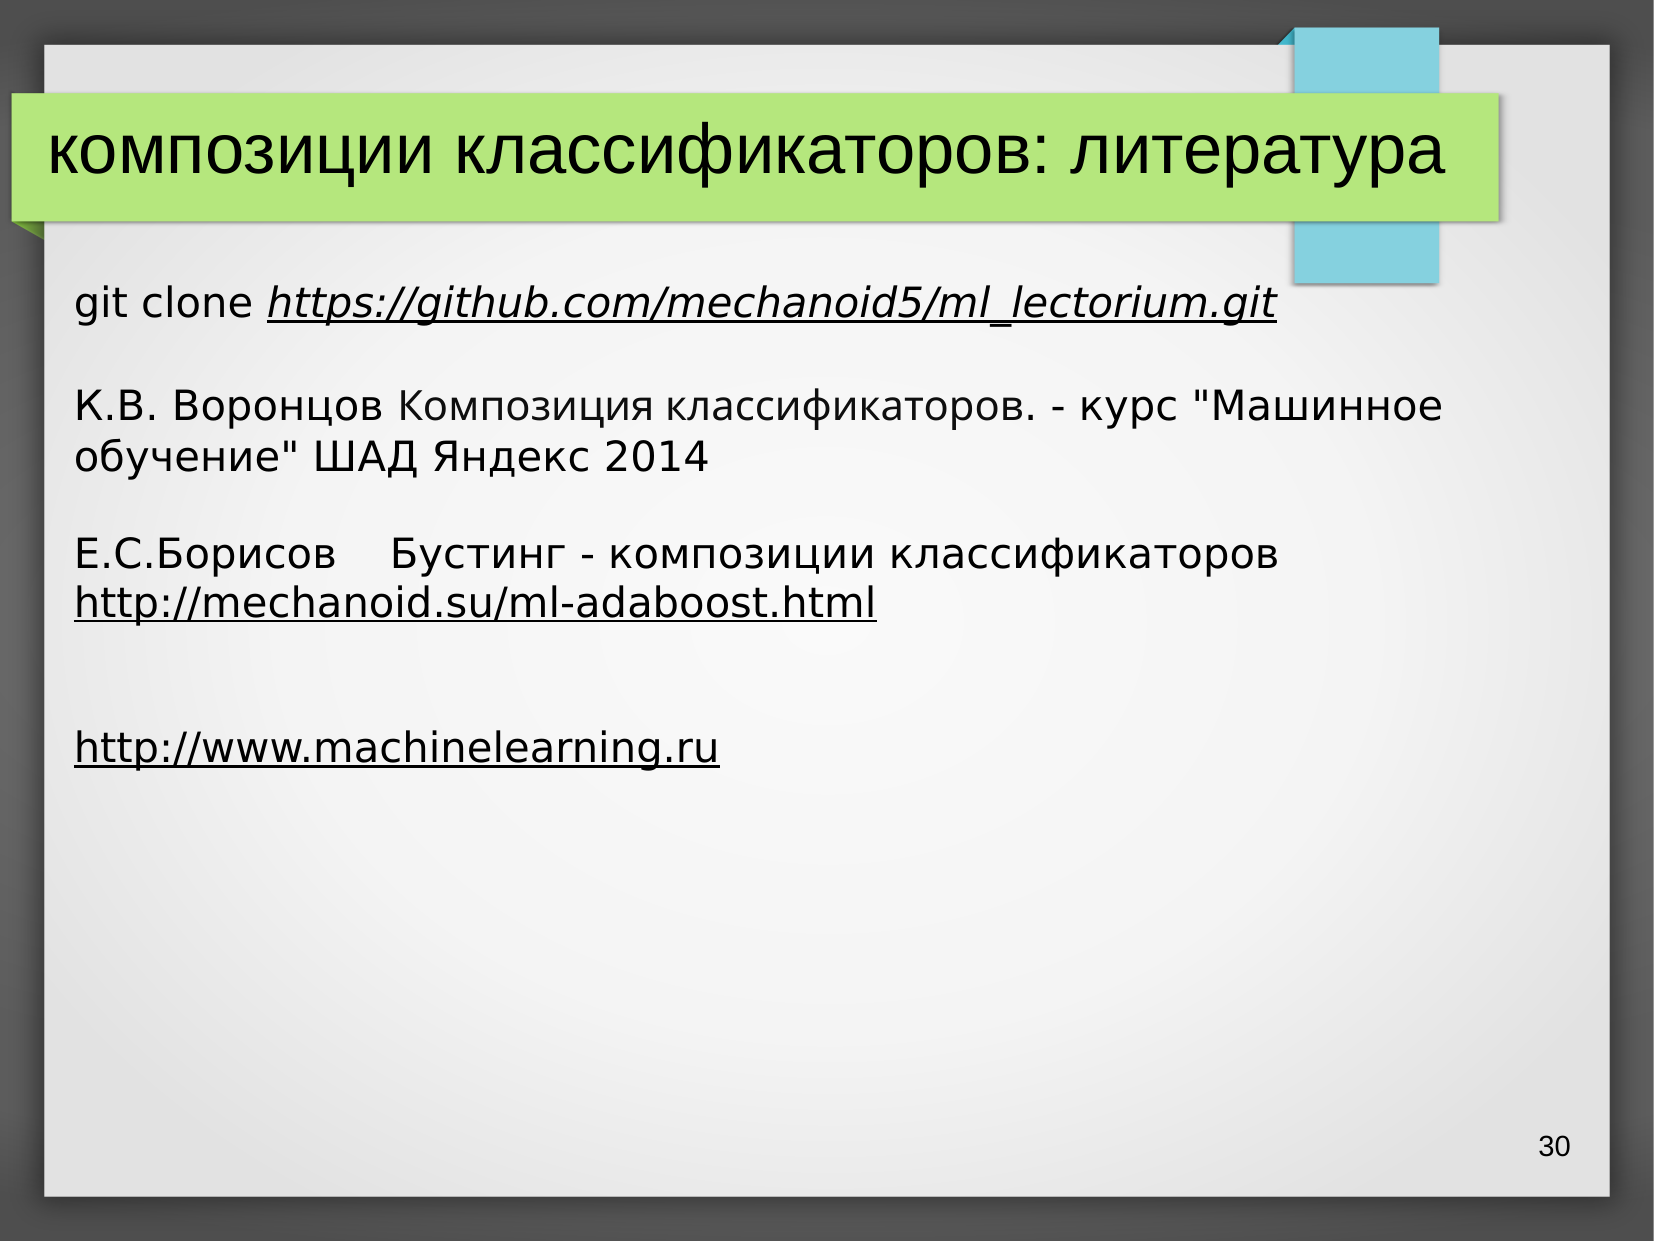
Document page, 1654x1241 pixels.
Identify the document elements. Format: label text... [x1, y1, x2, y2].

title композиции классификаторов: литература [47, 96, 1477, 201]
text_box git clone https://github.com/mechanoid5/ml_lectorium.git К.В. Воронцов Композиция классификаторов. - курс "Машинное обучение" ШАД Яндекс 2014 Е.С.Борисов Бустинг - композиции классификаторов http://mechanoid.su/ml-adaboost.html http://www.machinelearning.ru [59, 271, 1489, 815]
picture [0, 0, 1654, 1241]
